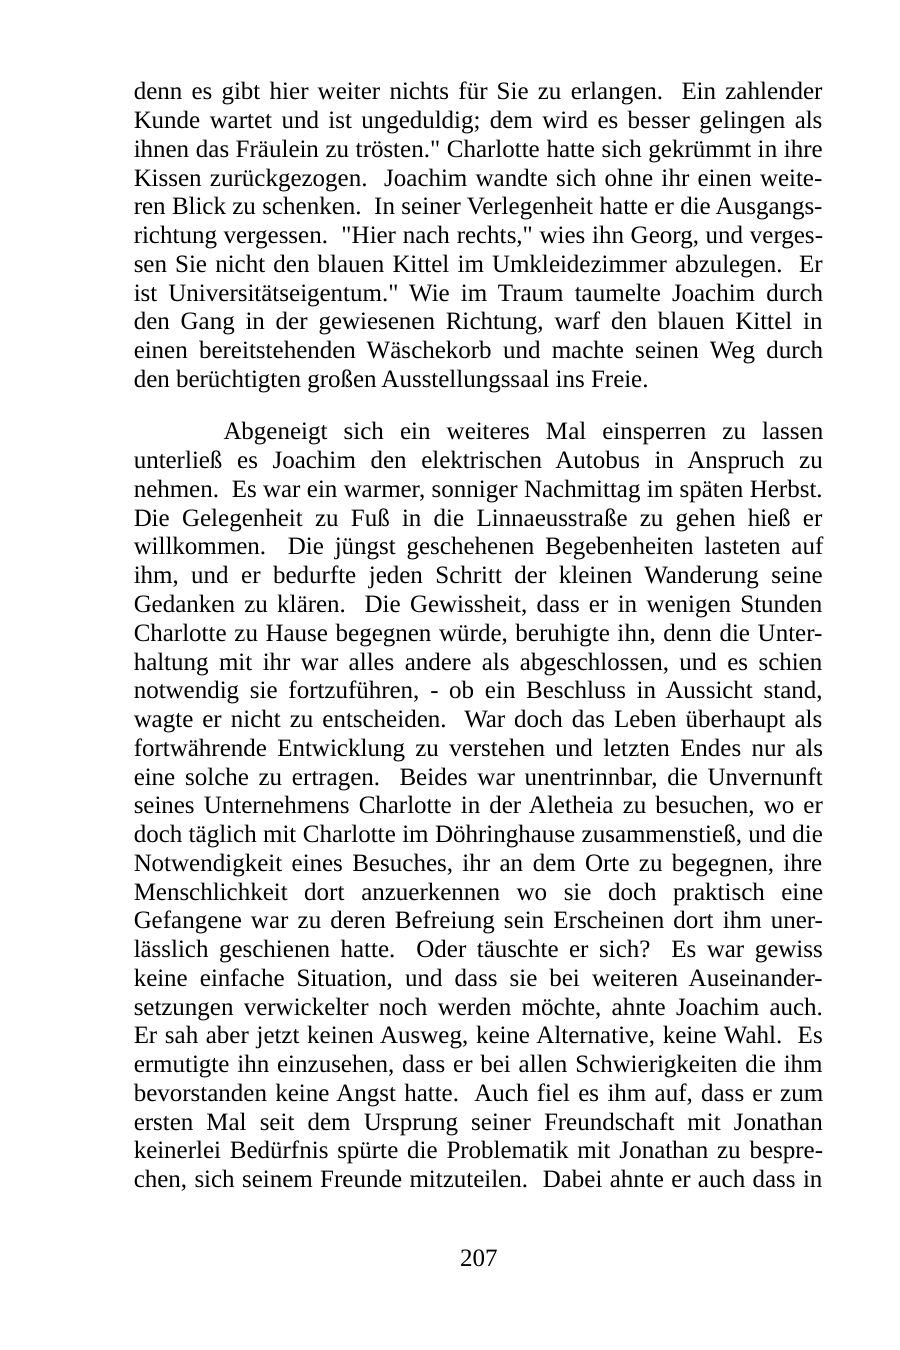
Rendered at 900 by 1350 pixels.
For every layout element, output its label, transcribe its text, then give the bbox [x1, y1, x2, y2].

text denn es gibt hier weiter nichts für Sie zu erlangen. Ein zahlender Kunde wartet und ist ungeduldig; dem wird es besser gelingen als ihnen das Fräulein zu trösten." Charlotte hatte sich gekrümmt in ihre Kissen zurückgezogen. Joachim wandte sich ohne ihr einen weite-ren Blick zu schenken. In seiner Verlegenheit hatte er die Ausgangs-richtung vergessen. "Hier nach rechts," wies ihn Georg, und verges-sen Sie nicht den blauen Kittel im Umkleidezimmer abzulegen. Er ist Universitätseigentum." Wie im Traum taumelte Joachim durch den Gang in der gewiesenen Richtung, warf den blauen Kittel in einen bereitstehenden Wäschekorb und machte seinen Weg durch den berüchtigten großen Ausstellungssaal ins Freie. [133, 76, 823, 393]
text Abgeneigt sich ein weiteres Mal einsperren zu lassen unterließ es Joachim den elektrischen Autobus in Anspruch zu nehmen. Es war ein warmer, sonniger Nachmittag im späten Herbst. Die Gelegenheit zu Fuß in die Linnaeusstraße zu gehen hieß er willkommen. Die jüngst geschehenen Begebenheiten lasteten auf ihm, und er bedurfte jeden Schritt der kleinen Wanderung seine Gedanken zu klären. Die Gewissheit, dass er in wenigen Stunden Charlotte zu Hause begegnen würde, beruhigte ihn, denn die Unter-haltung mit ihr war alles andere als abgeschlossen, und es schien notwendig sie fortzuführen, - ob ein Beschluss in Aussicht stand, wagte er nicht zu entscheiden. War doch das Leben überhaupt als fortwährende Entwicklung zu verstehen und letzten Endes nur als eine solche zu ertragen. Beides war unentrinnbar, die Unvernunft seines Unternehmens Charlotte in der Aletheia zu besuchen, wo er doch täglich mit Charlotte im Döhringhause zusammenstieß, und die Notwendigkeit eines Besuches, ihr an dem Orte zu begegnen, ihre Menschlichkeit dort anzuerkennen wo sie doch praktisch eine Gefangene war zu deren Befreiung sein Erscheinen dort ihm uner-lässlich geschienen hatte. Oder täuschte er sich? Es war gewiss keine einfache Situation, und dass sie bei weiteren Auseinander-setzungen verwickelter noch werden möchte, ahnte Joachim auch. Er sah aber jetzt keinen Ausweg, keine Alternative, keine Wahl. Es ermutigte ihn einzusehen, dass er bei allen Schwierigkeiten die ihm bevorstanden keine Angst hatte. Auch fiel es ihm auf, dass er zum ersten Mal seit dem Ursprung seiner Freundschaft mit Jonathan keinerlei Bedürfnis spürte die Problematik mit Jonathan zu bespre-chen, sich seinem Freunde mitzuteilen. Dabei ahnte er auch dass in [133, 417, 823, 1193]
